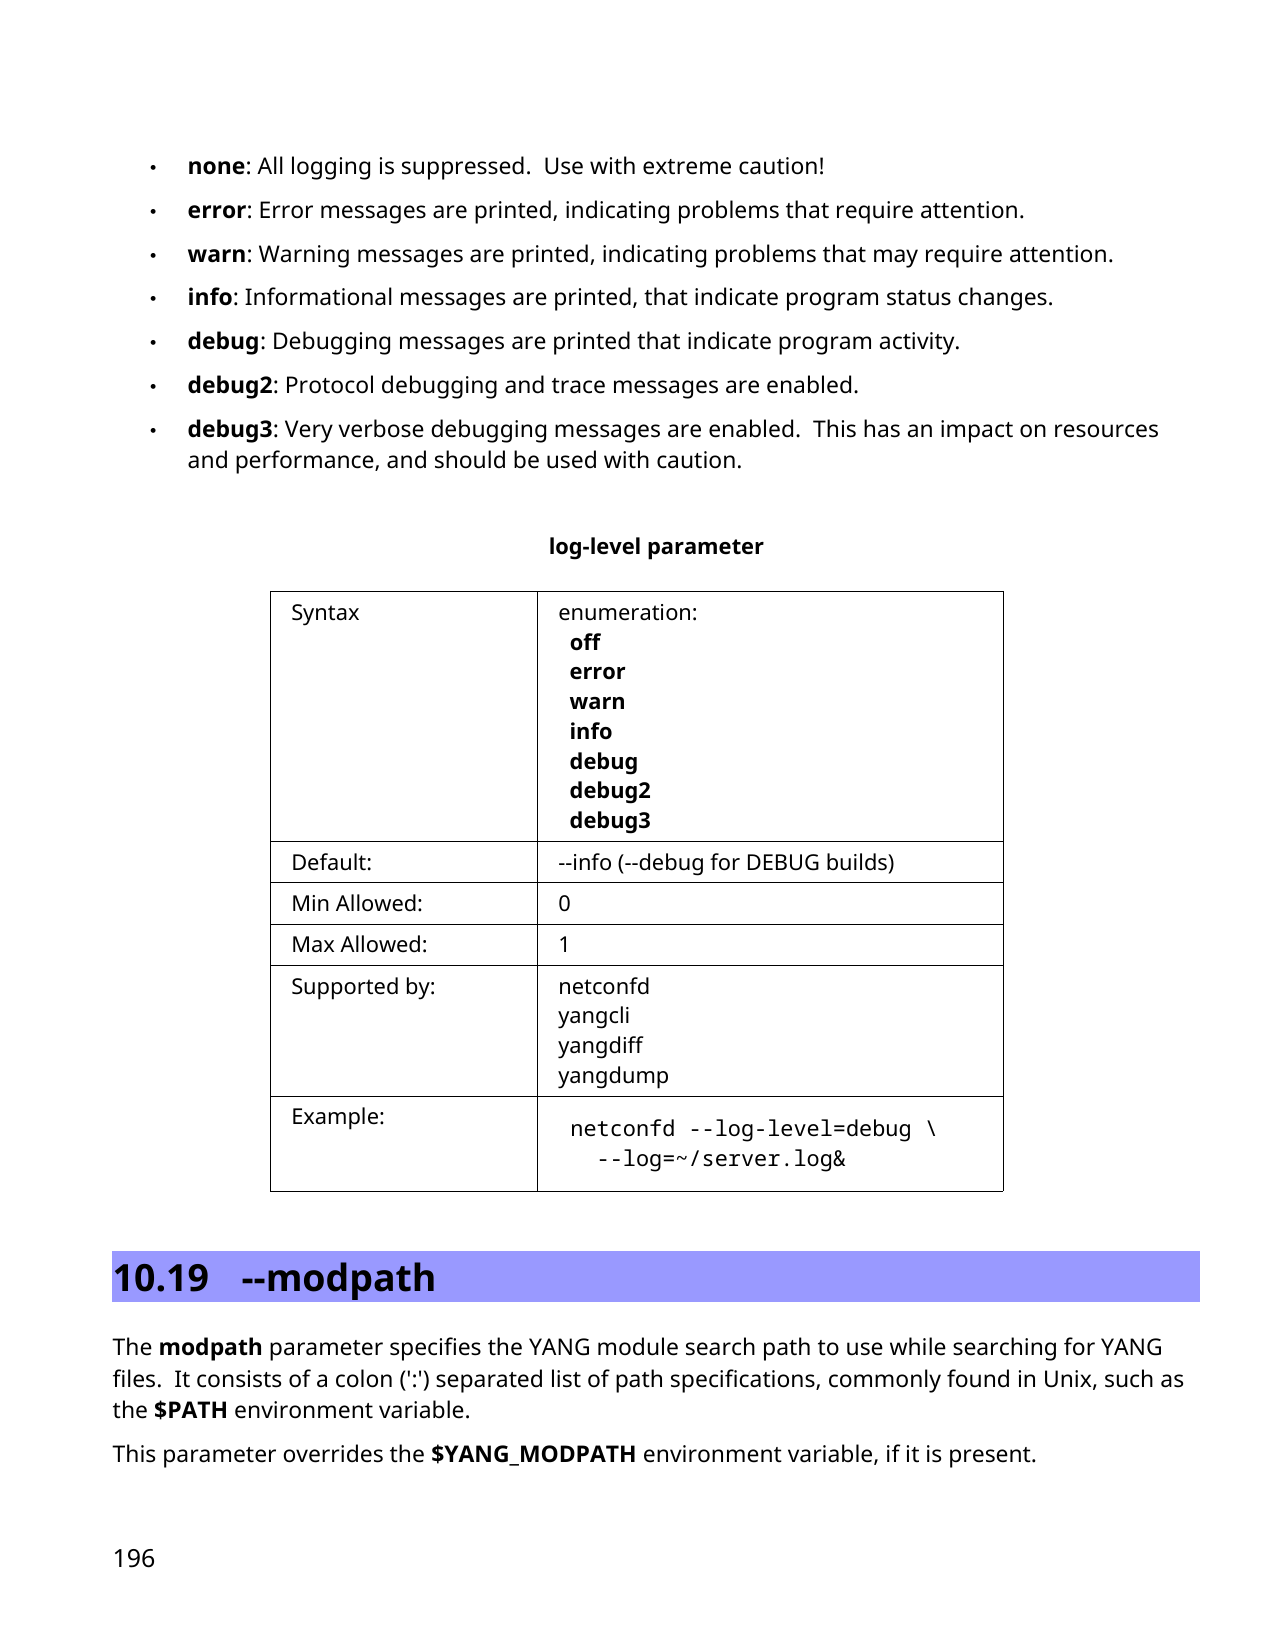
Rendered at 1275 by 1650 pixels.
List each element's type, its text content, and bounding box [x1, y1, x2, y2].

subtitle --modpath [112, 1251, 1200, 1302]
table_cell netconfd yangcli yangdiff yangdump [538, 966, 1003, 1096]
list debug3: Very verbose debugging messages are enabled. This has an impact on resources and performance, and should be used with caution. [150, 412, 1200, 475]
table_header Syntax [271, 592, 537, 841]
list none: All logging is suppressed. Use with extreme caution! [150, 150, 1200, 181]
table_cell Supported by: [271, 966, 537, 1096]
table_cell 1 [538, 925, 1003, 965]
table_header enumeration: off error warn info debug debug2 debug3 [538, 592, 1003, 841]
table_cell Max Allowed: [271, 925, 537, 965]
table_cell netconfd --log-level=debug \ --log=~/server.log& [538, 1097, 1003, 1191]
list debug2: Protocol debugging and trace messages are enabled. [150, 369, 1200, 400]
table_cell Example: [271, 1097, 537, 1191]
list error: Error messages are printed, indicating problems that require attention. [150, 194, 1200, 225]
list info: Informational messages are printed, that indicate program status changes. [150, 281, 1200, 312]
table_cell Default: [271, 842, 537, 882]
table_cell 0 [538, 883, 1003, 923]
subtitle log-level parameter [127, 531, 1185, 561]
text The modpath parameter specifies the YANG module search path to use while searching for YANG files. It consists of a colon (':') separated list of path specifications, commonly found in Unix, such as the $PATH environment variable. [112, 1331, 1200, 1425]
list warn: Warning messages are printed, indicating problems that may require attention. [150, 237, 1200, 269]
table_cell Min Allowed: [271, 883, 537, 923]
text This parameter overrides the $YANG_MODPATH environment variable, if it is present. [112, 1438, 1200, 1469]
table_cell --info (--debug for DEBUG builds) [538, 842, 1003, 882]
list debug: Debugging messages are printed that indicate program activity. [150, 325, 1200, 356]
